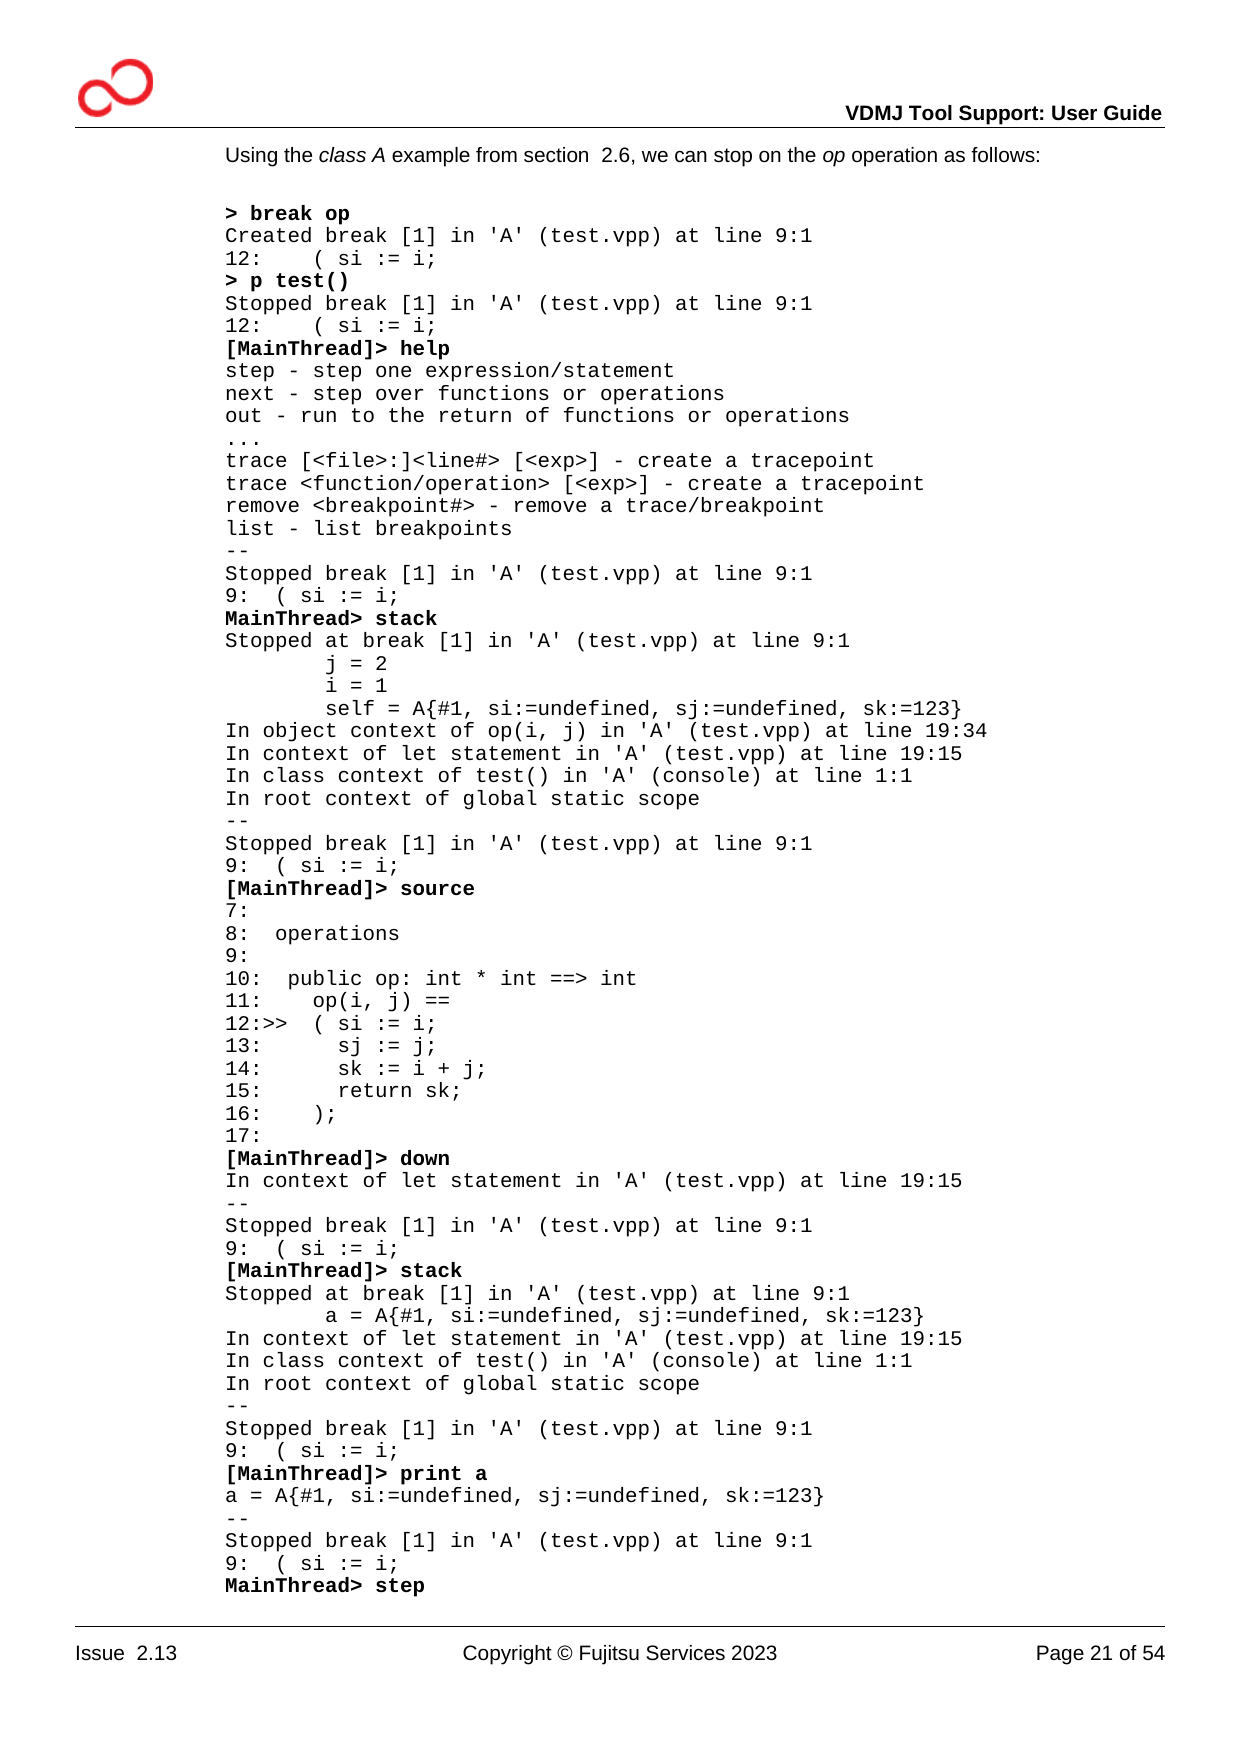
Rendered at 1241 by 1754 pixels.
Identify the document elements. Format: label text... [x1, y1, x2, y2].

text -- [225, 1507, 1165, 1530]
text -- [225, 1395, 1165, 1417]
text Created break [1] in 'A' (test.vpp) at line 9:1 [225, 225, 1165, 247]
text Stopped break [1] in 'A' (test.vpp) at line 9:1 [225, 562, 1165, 585]
text 13: sj := j; [225, 1035, 1165, 1057]
text In context of let statement in 'A' (test.vpp) at line 19:15 [225, 742, 1165, 765]
text -- [225, 1192, 1165, 1215]
text -- [225, 540, 1165, 562]
text In object context of op(i, j) in 'A' (test.vpp) at line 19:34 [225, 720, 1165, 742]
text 7: [225, 900, 1165, 922]
text -- [225, 810, 1165, 832]
text 12: ( si := i; [225, 315, 1165, 337]
text Using the class A example from section 2.6, we can stop on the op operation as follows: [225, 143, 1165, 167]
text list - list breakpoints [225, 517, 1165, 540]
text 11: op(i, j) == [225, 990, 1165, 1012]
text Stopped at break [1] in 'A' (test.vpp) at line 9:1 [225, 1282, 1165, 1305]
text 8: operations [225, 922, 1165, 945]
text 9: ( si := i; [225, 585, 1165, 607]
text trace <function/operation> [<exp>] - create a tracepoint [225, 472, 1165, 495]
text In context of let statement in 'A' (test.vpp) at line 19:15 [225, 1170, 1165, 1192]
text 17: [225, 1125, 1165, 1147]
text 9: ( si := i; [225, 1552, 1165, 1575]
text next - step over functions or operations [225, 382, 1165, 405]
text Stopped break [1] in 'A' (test.vpp) at line 9:1 [225, 1530, 1165, 1552]
text 14: sk := i + j; [225, 1057, 1165, 1080]
text ... [225, 427, 1165, 450]
text step - step one expression/statement [225, 360, 1165, 382]
text 12: ( si := i; [225, 247, 1165, 270]
text [MainThread]> down [225, 1147, 1165, 1170]
text Stopped break [1] in 'A' (test.vpp) at line 9:1 [225, 1215, 1165, 1237]
text Stopped at break [1] in 'A' (test.vpp) at line 9:1 [225, 630, 1165, 652]
text j = 2 [225, 652, 1165, 675]
text In class context of test() in 'A' (console) at line 1:1 [225, 1350, 1165, 1372]
text a = A{#1, si:=undefined, sj:=undefined, sk:=123} [225, 1485, 1165, 1507]
text 9: ( si := i; [225, 1237, 1165, 1260]
text 12:>> ( si := i; [225, 1012, 1165, 1035]
text 15: return sk; [225, 1080, 1165, 1102]
text 9: ( si := i; [225, 1440, 1165, 1462]
text i = 1 [225, 675, 1165, 697]
text In class context of test() in 'A' (console) at line 1:1 [225, 765, 1165, 787]
text 9: [225, 945, 1165, 967]
text [MainThread]> stack [225, 1260, 1165, 1282]
text remove <breakpoint#> - remove a trace/breakpoint [225, 495, 1165, 517]
text > p test() [225, 270, 1165, 292]
text [MainThread]> print a [225, 1462, 1165, 1485]
text self = A{#1, si:=undefined, sj:=undefined, sk:=123} [225, 697, 1165, 720]
text Stopped break [1] in 'A' (test.vpp) at line 9:1 [225, 292, 1165, 315]
text out - run to the return of functions or operations [225, 405, 1165, 427]
text [MainThread]> source [225, 877, 1165, 900]
text Stopped break [1] in 'A' (test.vpp) at line 9:1 [225, 832, 1165, 855]
text MainThread> stack [225, 607, 1165, 630]
text 16: ); [225, 1102, 1165, 1125]
text 10: public op: int * int ==> int [225, 967, 1165, 990]
text [MainThread]> help [225, 337, 1165, 360]
text > break op [225, 202, 1165, 225]
text In root context of global static scope [225, 787, 1165, 810]
text In context of let statement in 'A' (test.vpp) at line 19:15 [225, 1327, 1165, 1350]
text MainThread> step [225, 1575, 1165, 1597]
text a = A{#1, si:=undefined, sj:=undefined, sk:=123} [225, 1305, 1165, 1327]
text trace [<file>:]<line#> [<exp>] - create a tracepoint [225, 450, 1165, 472]
text Stopped break [1] in 'A' (test.vpp) at line 9:1 [225, 1417, 1165, 1440]
text In root context of global static scope [225, 1372, 1165, 1395]
picture [78, 52, 153, 127]
text 9: ( si := i; [225, 855, 1165, 877]
